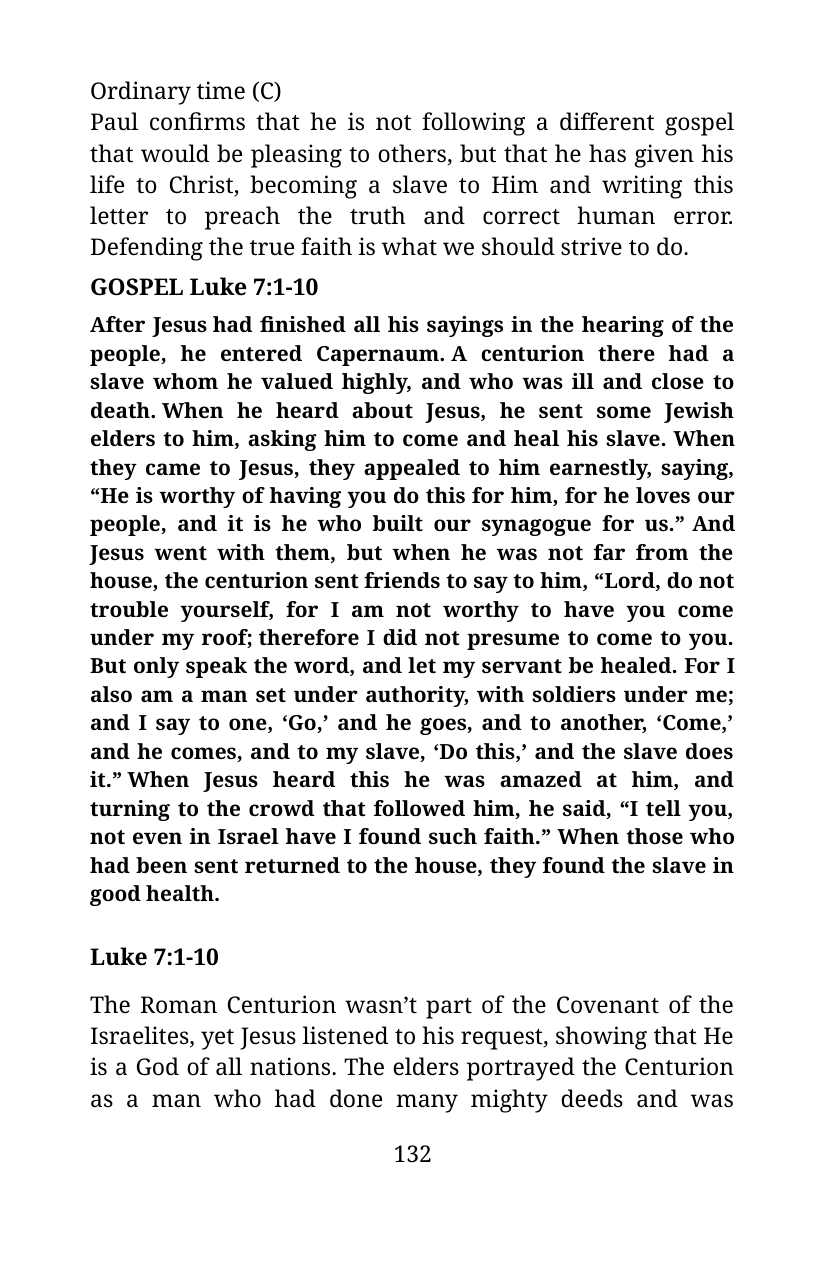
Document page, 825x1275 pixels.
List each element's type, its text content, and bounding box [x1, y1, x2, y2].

text Paul confirms that he is not following a different gospel that would be pleasing to others, but that he has given his life to Christ, becoming a slave to Him and writing this letter to preach the truth and correct human error. Defending the true faith is what we should strive to do. [90, 106, 735, 262]
text GOSPEL Luke 7:1-10 [90, 271, 735, 302]
text Luke 7:1-10 [90, 941, 735, 972]
text The Roman Centurion wasn’t part of the Covenant of the Israelites, yet Jesus listened to his request, showing that He is a God of all nations. The elders portrayed the Centurion as a man who had done many mighty deeds and was [90, 989, 735, 1114]
text After Jesus had finished all his sayings in the hearing of the people, he entered Capernaum. A centurion there had a slave whom he valued highly, and who was ill and close to death. When he heard about Jesus, he sent some Jewish elders to him, asking him to come and heal his slave. When they came to Jesus, they appealed to him earnestly, saying, “He is worthy of having you do this for him, for he loves our people, and it is he who built our synagogue for us.” And Jesus went with them, but when he was not far from the house, the centurion sent friends to say to him, “Lord, do not trouble yourself, for I am not worthy to have you come under my roof; therefore I did not presume to come to you. But only speak the word, and let my servant be healed. For I also am a man set under authority, with soldiers under me; and I say to one, ‘Go,’ and he goes, and to another, ‘Come,’ and he comes, and to my slave, ‘Do this,’ and the slave does it.” When Jesus heard this he was amazed at him, and turning to the crowd that followed him, he said, “I tell you, not even in Israel have I found such faith.” When those who had been sent returned to the house, they found the slave in good health. [90, 310, 735, 908]
